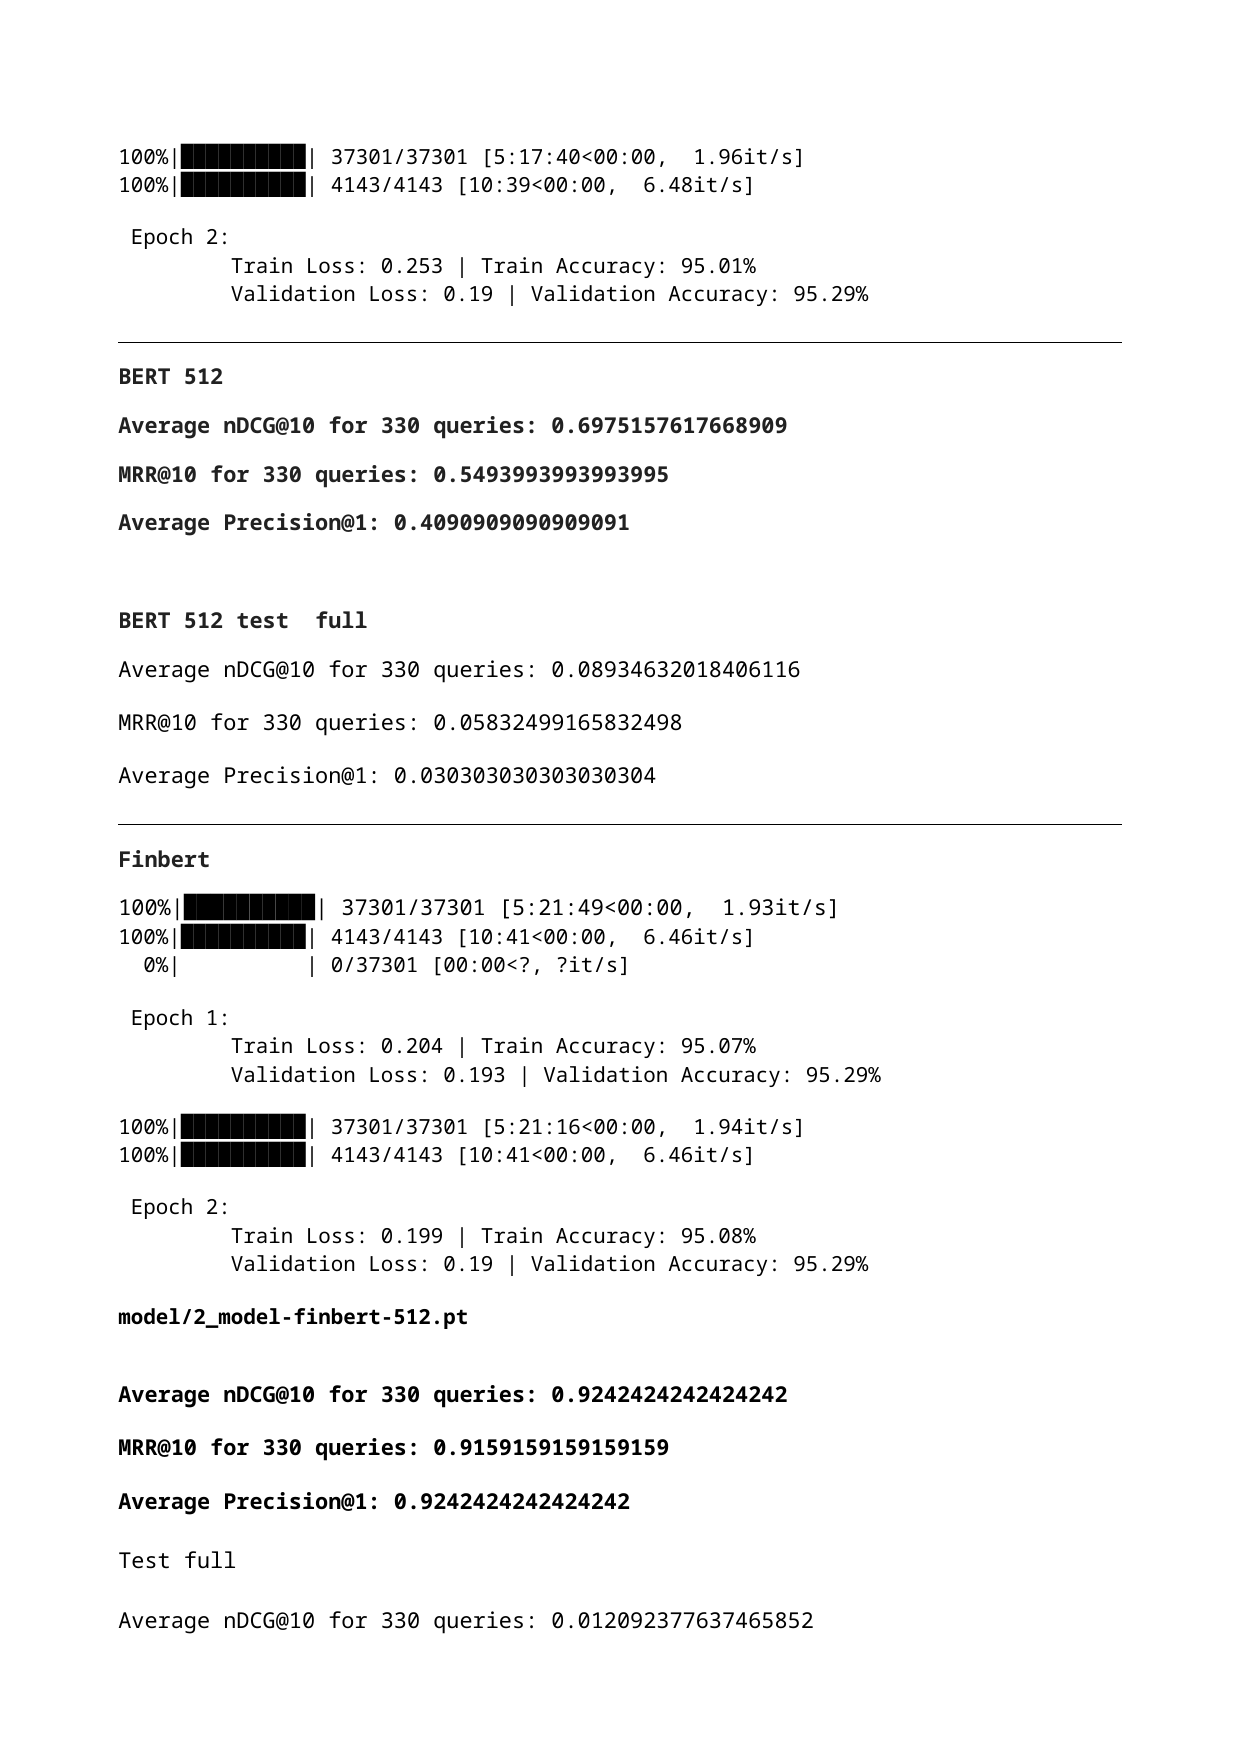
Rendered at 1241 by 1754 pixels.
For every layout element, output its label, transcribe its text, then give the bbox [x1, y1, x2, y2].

text BERT 512 [118, 361, 1122, 391]
text BERT 512 test full [118, 605, 1122, 635]
text Average nDCG@10 for 330 queries: 0.6975157617668909 [118, 410, 1122, 440]
text Validation Loss: 0.19 | Validation Accuracy: 95.29% [118, 1249, 1122, 1278]
text 0%| | 0/37301 [00:00<?, ?it/s] [118, 951, 1122, 979]
text MRR@10 for 330 queries: 0.05832499165832498 [118, 707, 1122, 737]
text Average nDCG@10 for 330 queries: 0.9242424242424242 [118, 1379, 1122, 1409]
text Test full [118, 1545, 1122, 1575]
text Epoch 2: [118, 222, 1122, 251]
text Validation Loss: 0.19 | Validation Accuracy: 95.29% [118, 279, 1122, 308]
text MRR@10 for 330 queries: 0.5493993993993995 [118, 459, 1122, 488]
text Finbert [118, 843, 1122, 873]
text 100%|██████████| 37301/37301 [5:17:40<00:00, 1.96it/s] [118, 142, 1122, 170]
text model/2_model-finbert-512.pt [118, 1302, 1122, 1330]
text Average Precision@1: 0.030303030303030304 [118, 761, 1122, 790]
text Train Loss: 0.199 | Train Accuracy: 95.08% [118, 1221, 1122, 1249]
text 100%|██████████| 37301/37301 [5:21:16<00:00, 1.94it/s] [118, 1112, 1122, 1140]
text Average nDCG@10 for 330 queries: 0.08934632018406116 [118, 654, 1122, 683]
text 100%|██████████| 4143/4143 [10:41<00:00, 6.46it/s] [118, 1140, 1122, 1169]
text 100%|██████████| 37301/37301 [5:21:49<00:00, 1.93it/s] [118, 892, 1122, 922]
text Average nDCG@10 for 330 queries: 0.012092377637465852 [118, 1605, 1122, 1635]
text Epoch 2: [118, 1192, 1122, 1221]
text Average Precision@1: 0.4090909090909091 [118, 507, 1122, 537]
text MRR@10 for 330 queries: 0.9159159159159159 [118, 1432, 1122, 1462]
text 100%|██████████| 4143/4143 [10:41<00:00, 6.46it/s] [118, 922, 1122, 951]
text Epoch 1: [118, 1003, 1122, 1031]
text Train Loss: 0.204 | Train Accuracy: 95.07% [118, 1031, 1122, 1060]
text 100%|██████████| 4143/4143 [10:39<00:00, 6.48it/s] [118, 170, 1122, 199]
text Average Precision@1: 0.9242424242424242 [118, 1486, 1122, 1516]
text Validation Loss: 0.193 | Validation Accuracy: 95.29% [118, 1060, 1122, 1088]
text Train Loss: 0.253 | Train Accuracy: 95.01% [118, 251, 1122, 279]
